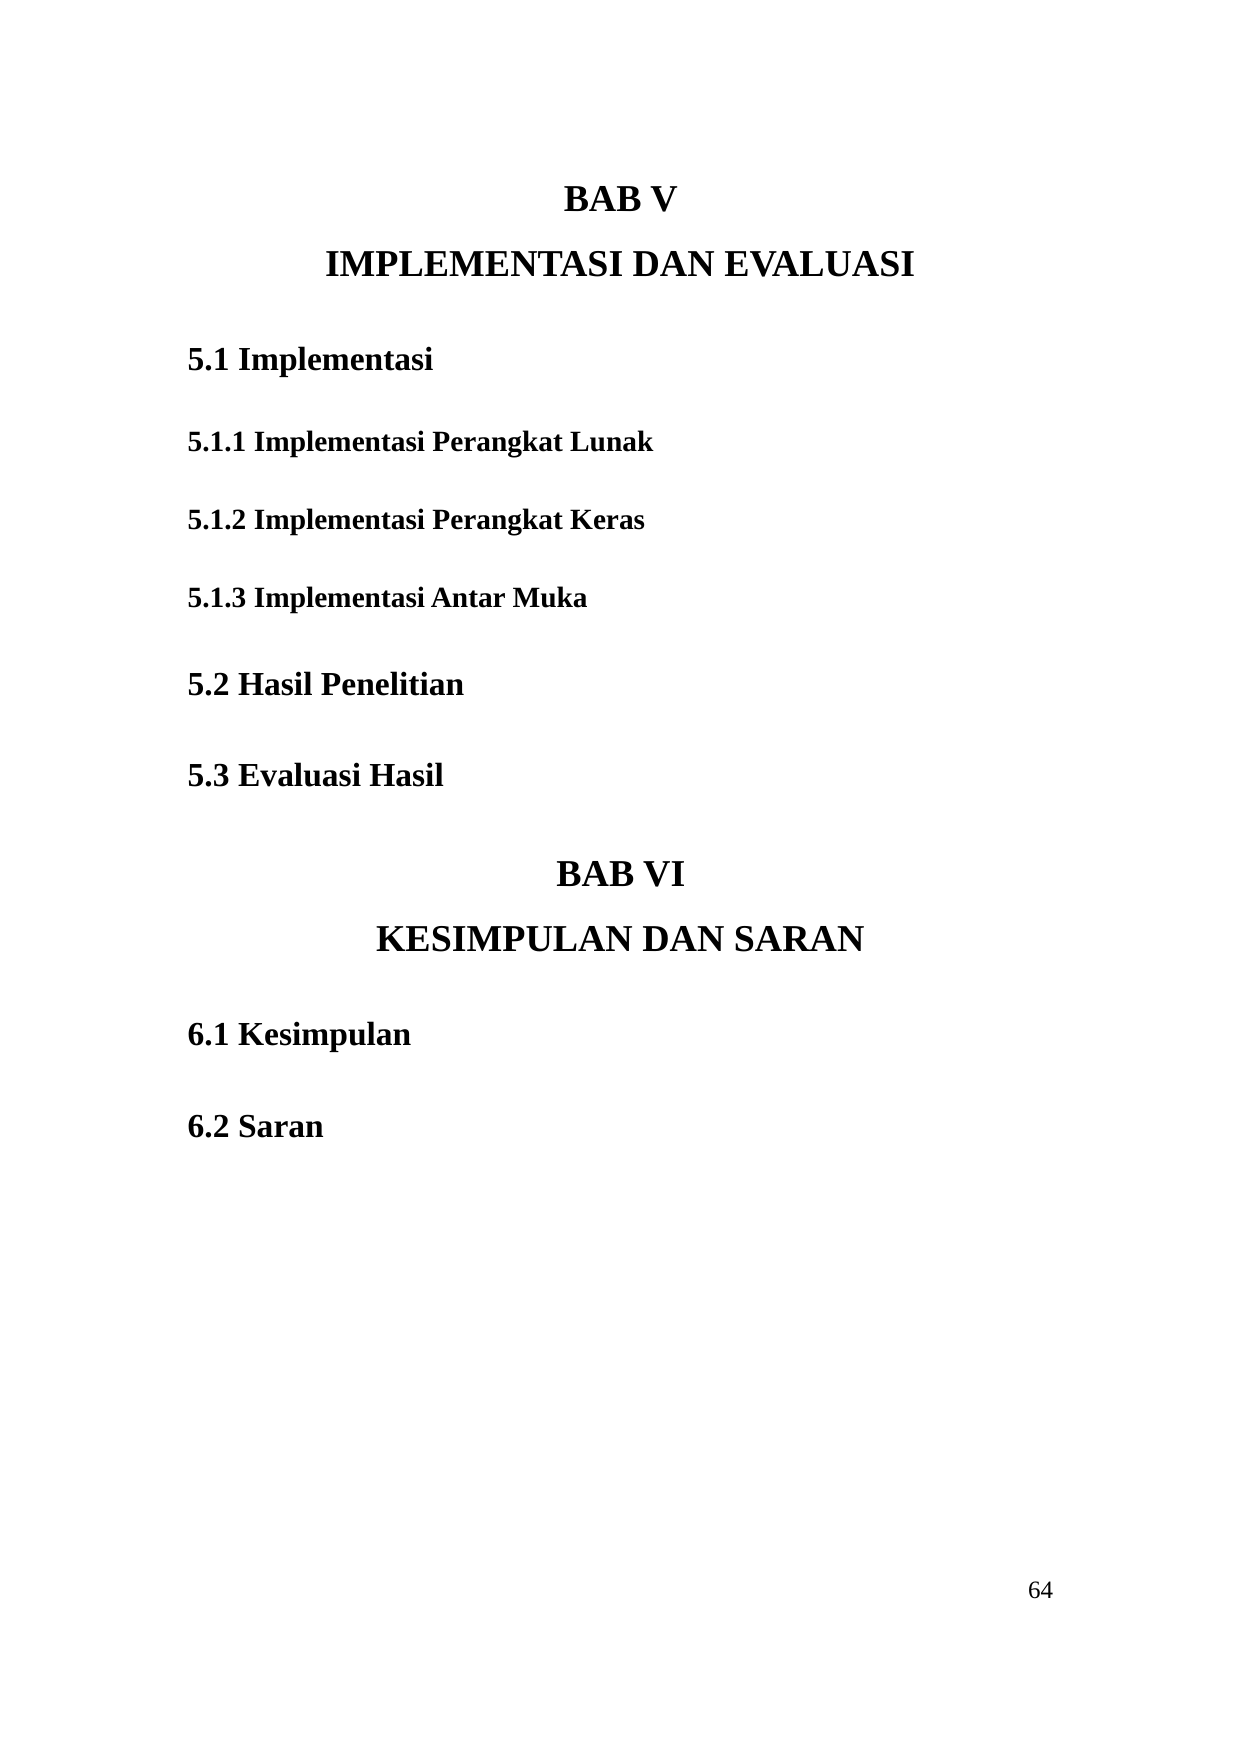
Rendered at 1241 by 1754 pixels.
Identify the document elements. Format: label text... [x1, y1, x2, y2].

subtitle BAB V IMPLEMENTASI DAN EVALUASI [187, 176, 1053, 284]
subtitle Hasil Penelitian [187, 663, 1053, 702]
subtitle Saran [187, 1106, 1053, 1144]
subtitle Implementasi [187, 339, 1053, 378]
subtitle Implementasi Perangkat Keras [187, 502, 1053, 536]
subtitle Implementasi Antar Muka [187, 579, 1053, 613]
subtitle BAB VI Kesimpulan dan saran [187, 851, 1053, 960]
subtitle Evaluasi Hasil [187, 755, 1053, 793]
subtitle Kesimpulan [187, 1014, 1053, 1053]
subtitle Implementasi Perangkat Lunak [187, 424, 1053, 458]
